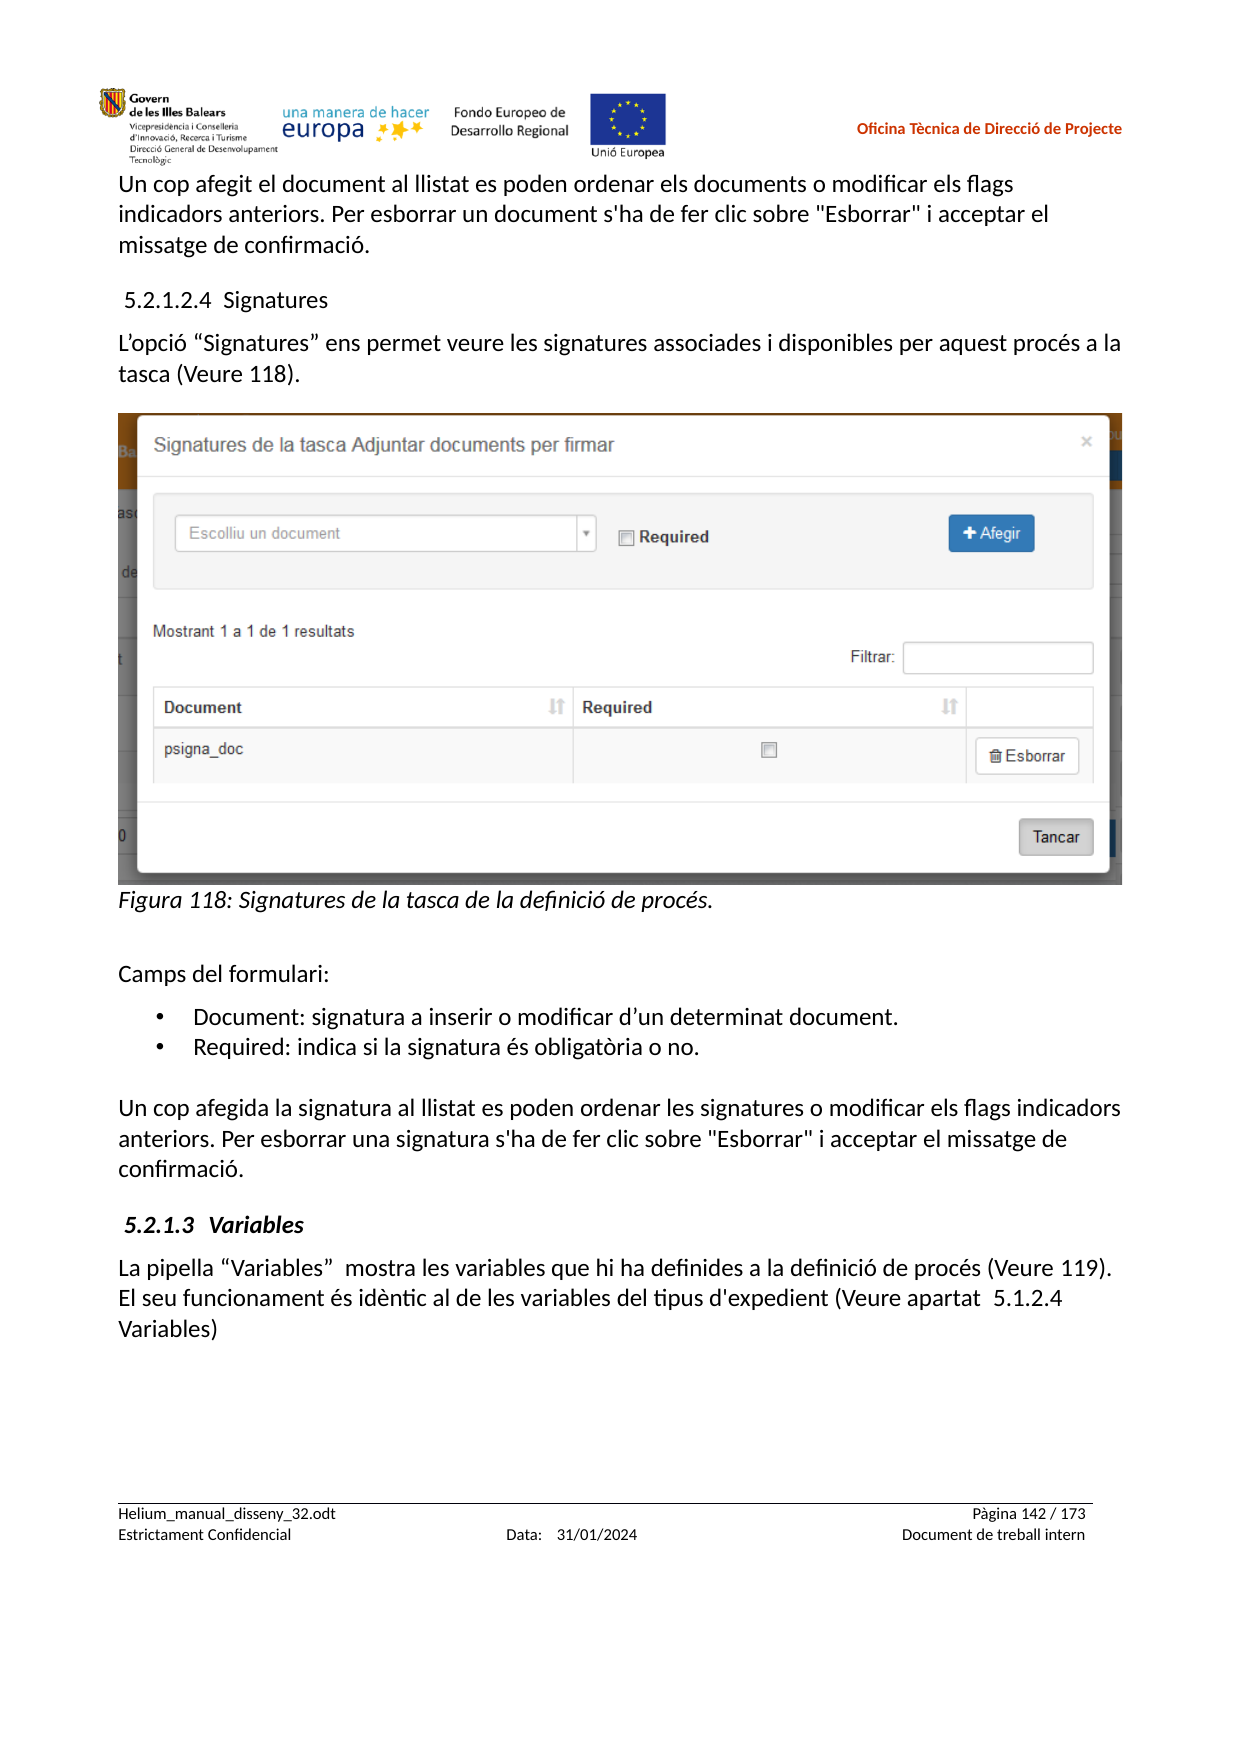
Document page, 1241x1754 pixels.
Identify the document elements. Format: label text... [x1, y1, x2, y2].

list Required: indica si la signatura és obligatòria o no. [156, 1032, 1122, 1062]
text La pipella “Variables” mostra les variables que hi ha definides a la definició de procés (Veure 119). El seu funcionament és idèntic al de les variables del tipus d'expedient (Veure apartat 5.1.2.4 Variables) [118, 1252, 1122, 1343]
picture [118, 413, 1123, 885]
text Figura 118: Signatures de la tasca de la definició de procés. [118, 885, 1122, 915]
text L’opció “Signatures” ens permet veure les signatures associades i disponibles per aquest procés a la tasca (Veure 118). [118, 327, 1122, 388]
text Un cop afegit el document al llistat es poden ordenar els documents o modificar els flags indicadors anteriors. Per esborrar un document s'ha de fer clic sobre "Esborrar" i acceptar el missatge de confirmació. [118, 168, 1122, 259]
subtitle Signatures [118, 284, 1122, 315]
picture [99, 87, 668, 166]
text Camps del formulari: [118, 958, 1122, 988]
list Document: signatura a inserir o modificar d’un determinat document. [156, 1001, 1122, 1032]
text Un cop afegida la signatura al llistat es poden ordenar les signatures o modificar els flags indicadors anteriors. Per esborrar una signatura s'ha de fer clic sobre "Esborrar" i acceptar el missatge de confirmació. [118, 1093, 1122, 1184]
subtitle Variables [118, 1209, 1122, 1239]
